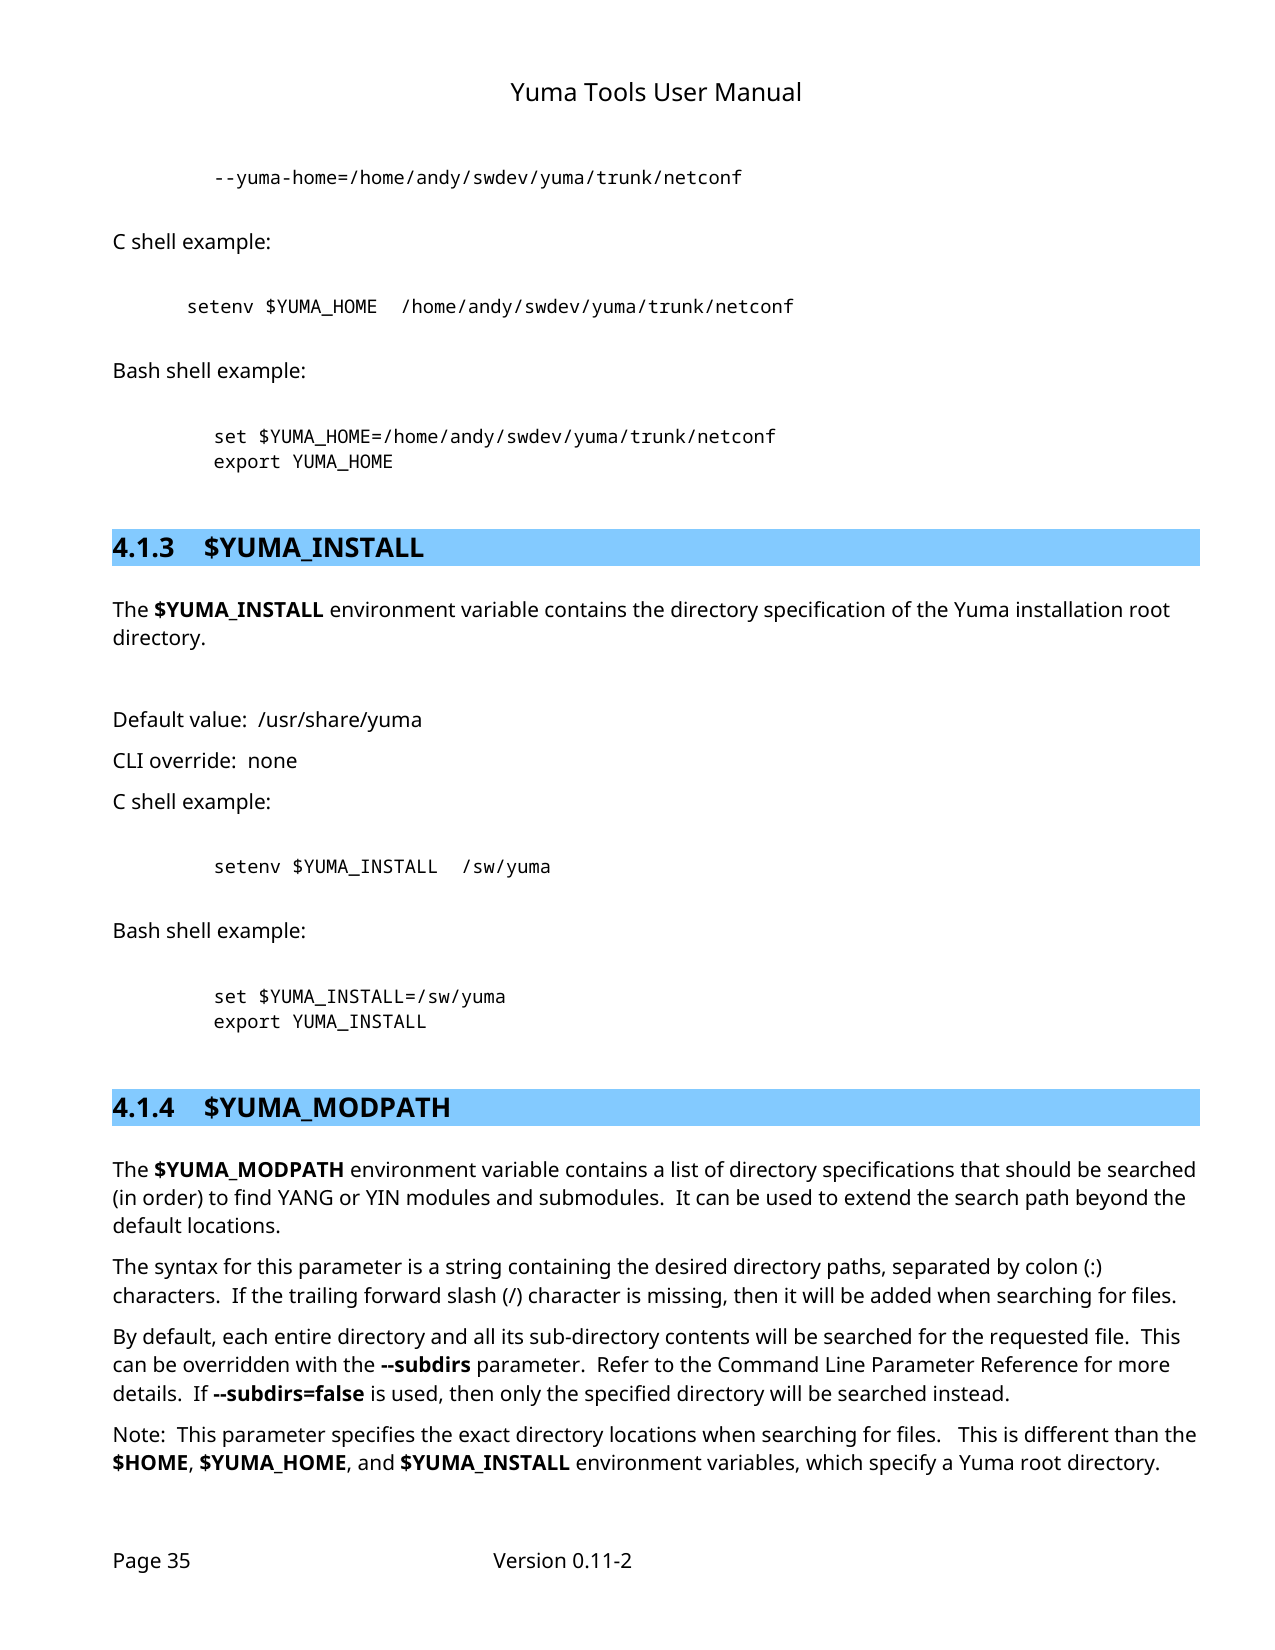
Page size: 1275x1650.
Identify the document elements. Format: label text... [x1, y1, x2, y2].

text Bash shell example: [112, 357, 1200, 385]
text Note: This parameter specifies the exact directory locations when searching for files. This is different than the $HOME, $YUMA_HOME, and $YUMA_INSTALL environment variables, which specify a Yuma root directory. [112, 1420, 1200, 1477]
text Bash shell example: [112, 916, 1200, 945]
subtitle $YUMA_MODPATH [112, 1089, 1200, 1126]
text By default, each entire directory and all its sub-directory contents will be searched for the requested file. This can be overridden with the --subdirs parameter. Refer to the Command Line Parameter Reference for more details. If --subdirs=false is used, then only the specified directory will be searched instead. [112, 1322, 1200, 1407]
subtitle $YUMA_INSTALL [112, 529, 1200, 566]
text --yuma-home=/home/andy/swdev/yuma/trunk/netconf [139, 138, 1200, 215]
text setenv $YUMA_HOME /home/andy/swdev/yuma/trunk/netconf [112, 268, 1200, 344]
text CLI override: none [112, 746, 1200, 774]
text The $YUMA_INSTALL environment variable contains the directory specification of the Yuma installation root directory. [112, 595, 1200, 652]
text C shell example: [112, 787, 1200, 815]
text setenv $YUMA_INSTALL /sw/yuma [139, 828, 1200, 904]
text Default value: /usr/share/yuma [112, 705, 1200, 733]
text The $YUMA_MODPATH environment variable contains a list of directory specifications that should be searched (in order) to find YANG or YIN modules and submodules. It can be used to extend the search path beyond the default locations. [112, 1155, 1200, 1240]
text set $YUMA_INSTALL=/sw/yuma export YUMA_INSTALL [139, 957, 1200, 1059]
text C shell example: [112, 227, 1200, 256]
text The syntax for this parameter is a string containing the desired directory paths, separated by colon (:) characters. If the trailing forward slash (/) character is missing, then it will be added when searching for files. [112, 1252, 1200, 1309]
text set $YUMA_HOME=/home/andy/swdev/yuma/trunk/netconf export YUMA_HOME [139, 397, 1200, 499]
